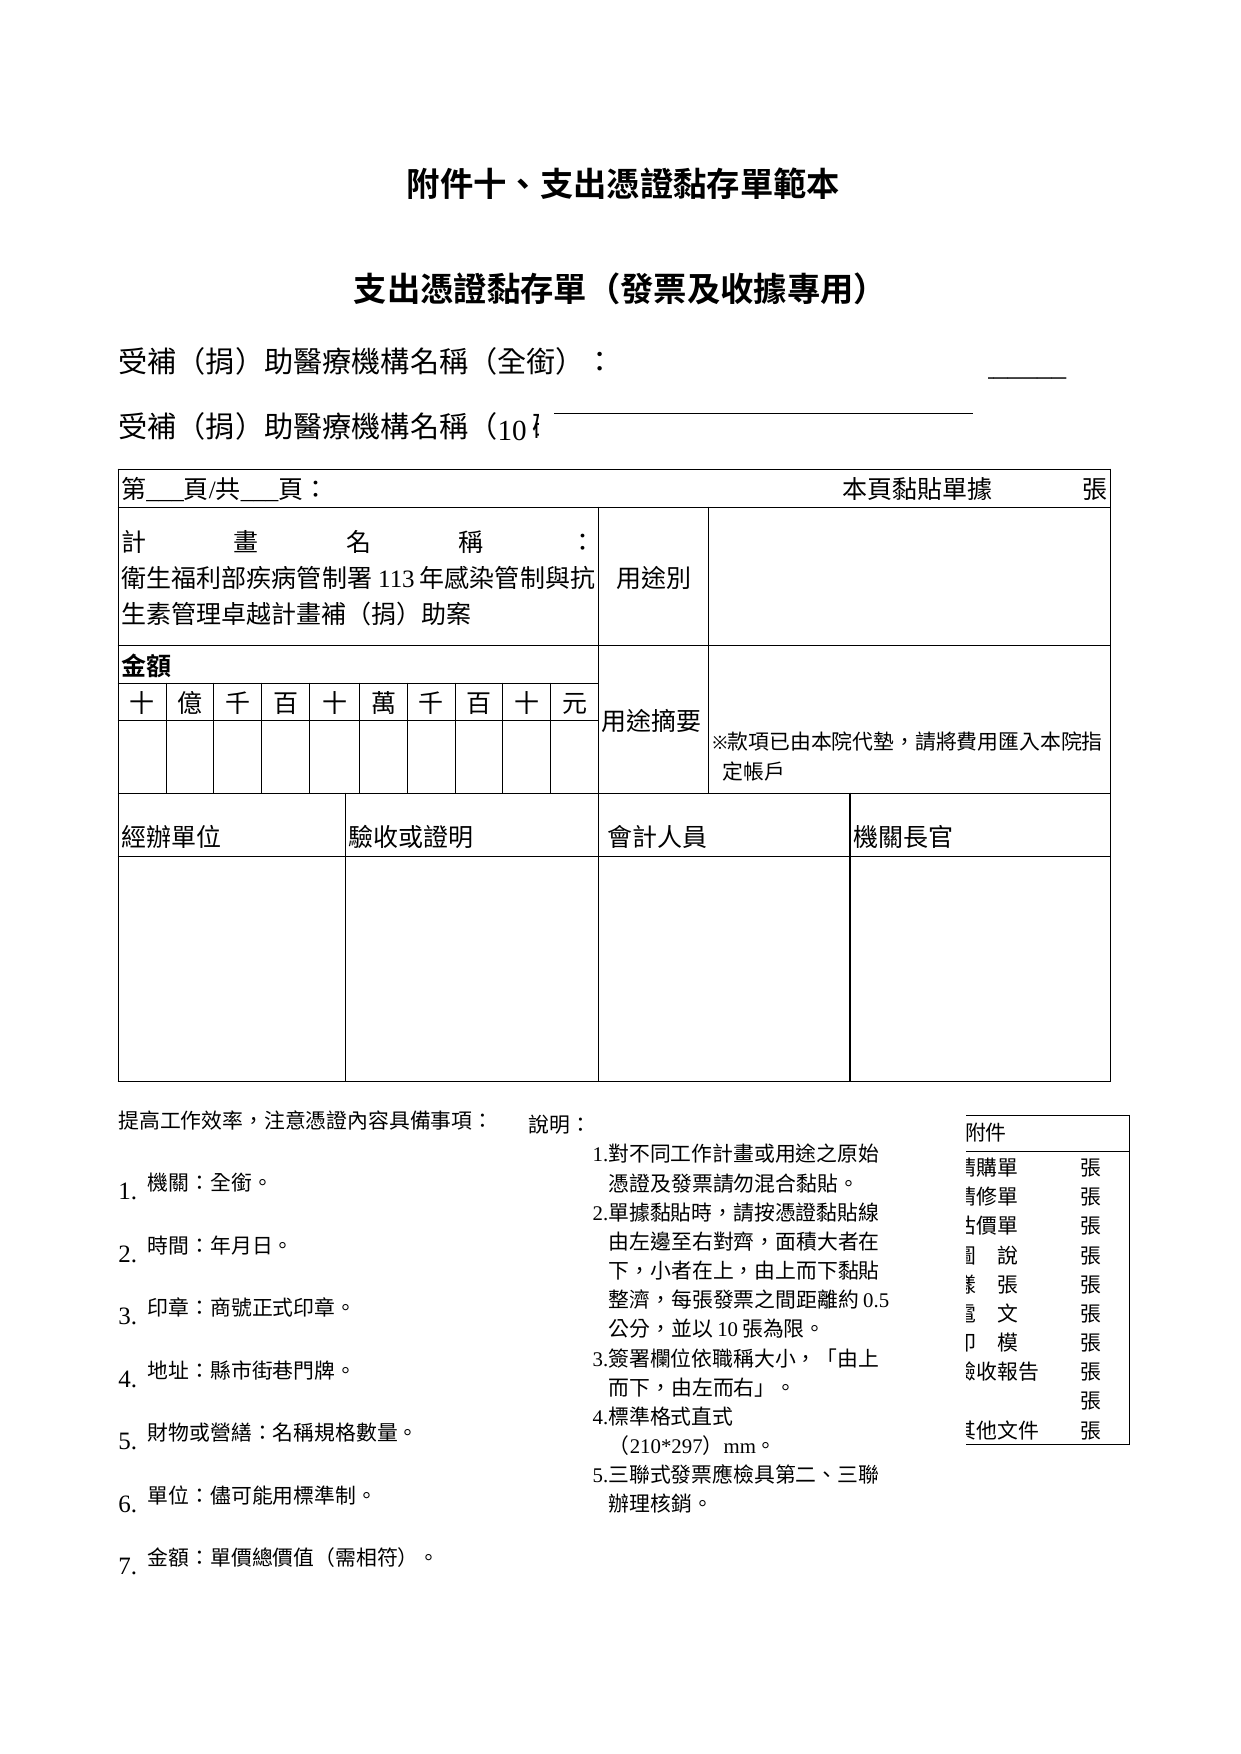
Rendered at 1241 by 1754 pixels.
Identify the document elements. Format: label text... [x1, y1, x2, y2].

text 提高工作效率，注意憑證內容具備事項： [118, 1082, 1147, 1719]
table_header [554, 383, 596, 413]
text 4.標準格式直式（210*297）mm。 [592, 1401, 896, 1459]
table_cell 百 [262, 684, 309, 720]
subtitle 附件十、支出憑證黏存單範本 [103, 118, 1143, 243]
text 5.三聯式發票應檢具第二、三聯辦理核銷。 [592, 1459, 896, 1518]
list 財物或營繕：名稱規格數量。 [118, 1394, 514, 1457]
table_cell 用途別 [599, 508, 708, 645]
text 受補（捐）助醫療機構名稱（全銜）：_______________________________ [118, 338, 1122, 442]
table_cell 經辦單位 [119, 794, 345, 856]
table_cell [119, 721, 166, 793]
text 說明： [529, 1108, 896, 1138]
text 受補（捐）助醫療機構名稱（10碼）： [118, 403, 1122, 461]
table_header [638, 383, 680, 413]
list 地址：縣市街巷門牌。 [118, 1332, 514, 1394]
table_cell 百 [456, 684, 502, 720]
table_cell 十 [119, 684, 166, 720]
table_header 本頁黏貼單據 [845, 470, 1010, 507]
text 支出憑證黏存單（發票及收據專用） [118, 263, 1122, 331]
table_cell [119, 857, 345, 1081]
table_header 第___頁/共___頁： [119, 470, 845, 507]
table_cell [408, 721, 455, 793]
table_cell 十 [503, 684, 550, 720]
table_cell [551, 721, 598, 793]
table_header [890, 383, 931, 413]
list 單位：儘可能用標準制。 [118, 1457, 514, 1519]
text 2.單據黏貼時，請按憑證黏貼線由左邊至右對齊，面積大者在下，小者在上，由上而下黏貼整濟，每張發票之間距離約0.5公分，並以10張為限。 [592, 1197, 896, 1343]
table_cell 請購單 張 請修單 張 估價單 張 圖 說 張 樣 張 張 電 文 張 印 模 張 驗收報告 張 張 其他文件 張 [966, 1152, 1129, 1444]
table_header 附件 [966, 1116, 1129, 1151]
table_cell 千 [408, 684, 455, 720]
table_header [806, 383, 848, 413]
table_cell 萬 [360, 684, 407, 720]
table_cell [310, 721, 359, 793]
table_cell [503, 721, 550, 793]
table_cell 金額 [119, 646, 598, 683]
table_cell 機關長官 [851, 794, 1110, 856]
table_cell [599, 857, 849, 1081]
table_cell [851, 857, 1110, 1081]
table_cell [346, 857, 598, 1081]
table_cell 千 [214, 684, 261, 720]
table_header [722, 383, 764, 413]
table_cell 驗收或證明 [346, 794, 598, 856]
table_cell 用途摘要 [599, 646, 708, 793]
table_header [764, 383, 806, 413]
table_cell [360, 721, 407, 793]
table_cell [262, 721, 309, 793]
table_cell 億 [167, 684, 213, 720]
text 3.簽署欄位依職稱大小，「由上而下，由左而右」。 [592, 1343, 896, 1401]
table_cell 會計人員 [599, 794, 849, 856]
table_cell [167, 721, 213, 793]
table_cell 計畫名稱： 衛生福利部疾病管制署113年感染管制與抗生素管理卓越計畫補（捐）助案 [119, 508, 598, 645]
list 機關：全銜。 [118, 1144, 514, 1207]
table_cell 十 [310, 684, 359, 720]
table_cell [456, 721, 502, 793]
text 1.對不同工作計畫或用途之原始憑證及發票請勿混合黏貼。 [592, 1138, 896, 1197]
table_header [931, 383, 973, 413]
table_header [848, 383, 889, 413]
table_header [680, 383, 722, 413]
table_header 張 [1010, 470, 1110, 507]
list 時間：年月日。 [118, 1207, 514, 1269]
list 印章：商號正式印章。 [118, 1269, 514, 1332]
table_header [596, 383, 638, 413]
table_cell [709, 508, 1110, 645]
table_cell ※款項已由本院代墊，請將費用匯入本院指 定帳戶 [709, 646, 1110, 793]
list 金額：單價總價值（需相符）。 [118, 1519, 514, 1582]
table_cell 元 [551, 684, 598, 720]
table_cell [214, 721, 261, 793]
